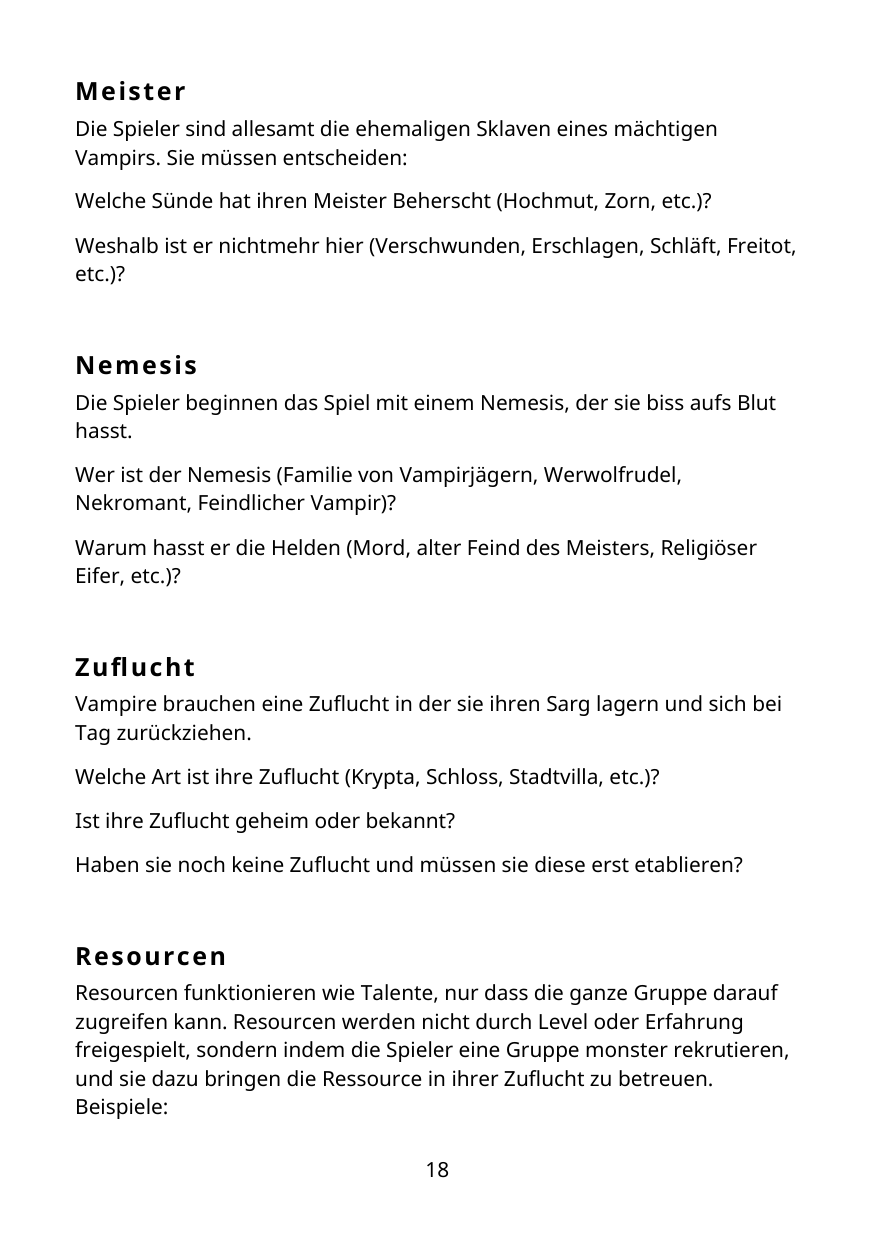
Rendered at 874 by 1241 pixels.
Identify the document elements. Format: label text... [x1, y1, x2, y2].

subtitle Meister [75, 74, 799, 108]
text Vampire brauchen eine Zuflucht in der sie ihren Sarg lagern und sich bei Tag zurückziehen. [75, 689, 799, 746]
text Ist ihre Zuflucht geheim oder bekannt? [75, 806, 799, 834]
subtitle Resourcen [75, 938, 799, 972]
subtitle Zuflucht [75, 649, 799, 683]
text Welche Sünde hat ihren Meister Beherscht (Hochmut, Zorn, etc.)? [75, 187, 799, 215]
text Resourcen funktionieren wie Talente, nur dass die ganze Gruppe darauf zugreifen kann. Resourcen werden nicht durch Level oder Erfahrung freigespielt, sondern indem die Spieler eine Gruppe monster rekrutieren, und sie dazu bringen die Ressource in ihrer Zuflucht zu betreuen. Beispiele: [75, 978, 799, 1121]
text Welche Art ist ihre Zuflucht (Krypta, Schloss, Stadtvilla, etc.)? [75, 762, 799, 790]
text Wer ist der Nemesis (Familie von Vampirjägern, Werwolfrudel, Nekromant, Feindlicher Vampir)? [75, 460, 799, 517]
text Die Spieler sind allesamt die ehemaligen Sklaven eines mächtigen Vampirs. Sie müssen entscheiden: [75, 114, 799, 171]
text Weshalb ist er nichtmehr hier (Verschwunden, Erschlagen, Schläft, Freitot, etc.)? [75, 231, 799, 288]
text Haben sie noch keine Zuflucht und müssen sie diese erst etablieren? [75, 850, 799, 878]
text Die Spieler beginnen das Spiel mit einem Nemesis, der sie biss aufs Blut hasst. [75, 388, 799, 444]
text Warum hasst er die Helden (Mord, alter Feind des Meisters, Religiöser Eifer, etc.)? [75, 533, 799, 589]
subtitle Nemesis [75, 347, 799, 381]
